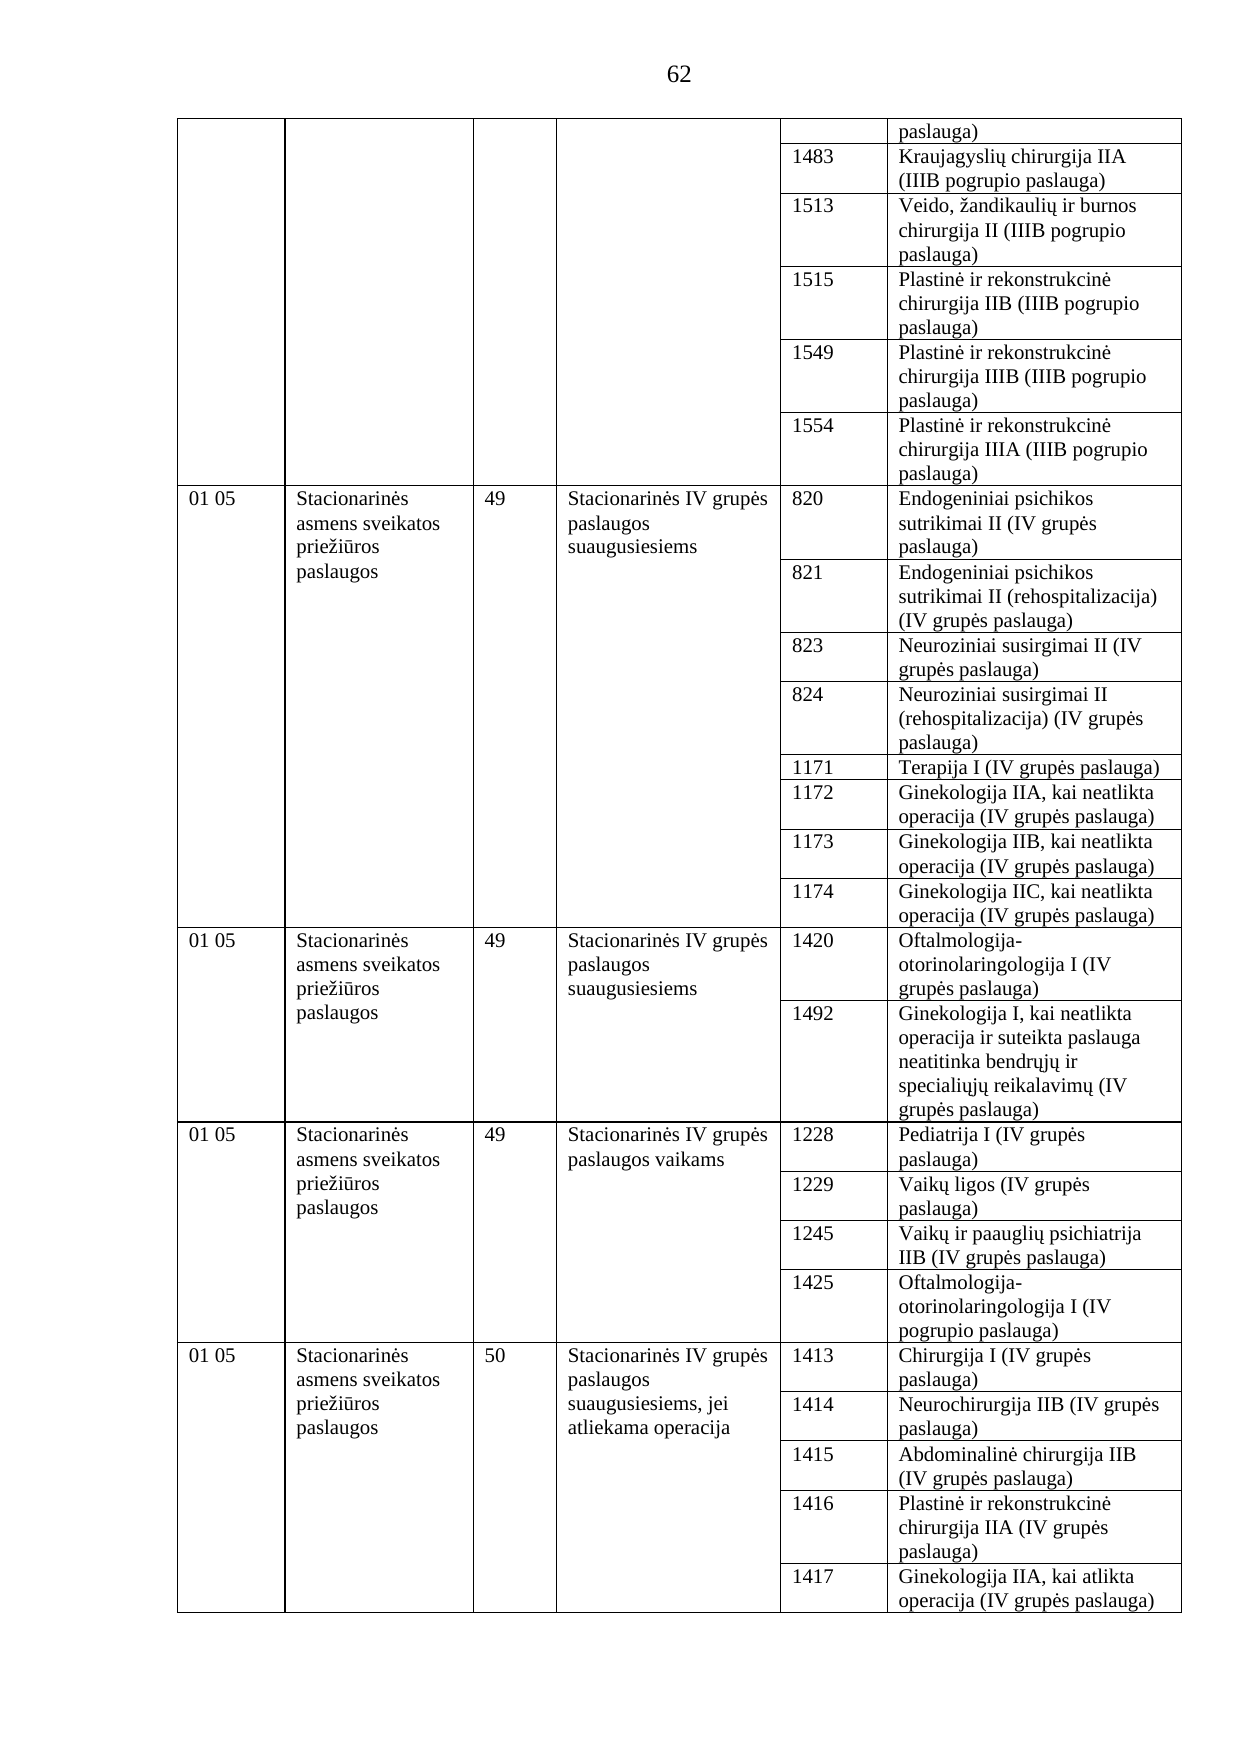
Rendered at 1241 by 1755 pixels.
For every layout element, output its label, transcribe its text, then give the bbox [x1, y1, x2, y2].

table_cell 824 [781, 682, 887, 754]
table_cell 1414 [781, 1392, 887, 1440]
table_cell 1174 [781, 879, 887, 927]
table_cell 49 [474, 928, 556, 1121]
table_cell 49 [474, 486, 556, 927]
table_cell Pediatrija I (IV grupės paslauga) [888, 1123, 1181, 1171]
table_cell Plastinė ir rekonstrukcinė chirurgija IIIA (IIIB pogrupio paslauga) [888, 413, 1181, 485]
table_cell Stacionarinės IV grupės paslaugos suaugusiesiems, jei atliekama operacija [557, 1343, 780, 1612]
table_cell 01 05 [178, 928, 284, 1121]
table_cell Neuroziniai susirgimai II (IV grupės paslauga) [888, 633, 1181, 681]
table_cell 1515 [781, 267, 887, 339]
table_cell Ginekologija IIA, kai neatlikta operacija (IV grupės paslauga) [888, 780, 1181, 828]
table_cell 1513 [781, 194, 887, 266]
table_cell 1229 [781, 1172, 887, 1220]
table_cell 1172 [781, 780, 887, 828]
table_cell Stacionarinės asmens sveikatos priežiūros paslaugos [286, 928, 473, 1121]
table_cell Ginekologija IIB, kai neatlikta operacija (IV grupės paslauga) [888, 830, 1181, 878]
table_cell 1413 [781, 1343, 887, 1391]
table_cell 49 [474, 1123, 556, 1342]
table_cell Ginekologija I, kai neatlikta operacija ir suteikta paslauga neatitinka bendrųjų ir specialiųjų reikalavimų (IV grupės paslauga) [888, 1001, 1181, 1121]
table_cell 1492 [781, 1001, 887, 1121]
table_cell Neurochirurgija IIB (IV grupės paslauga) [888, 1392, 1181, 1440]
table_cell 1554 [781, 413, 887, 485]
table_cell [178, 119, 284, 485]
table_cell Kraujagyslių chirurgija IIA (IIIB pogrupio paslauga) [888, 144, 1181, 192]
table_cell 1483 [781, 144, 887, 192]
table_cell [781, 119, 887, 143]
table_cell 823 [781, 633, 887, 681]
table_cell Stacionarinės IV grupės paslaugos suaugusiesiems [557, 486, 780, 927]
table_cell 01 05 [178, 486, 284, 927]
table_cell Endogeniniai psichikos sutrikimai II (rehospitalizacija) (IV grupės paslauga) [888, 560, 1181, 632]
table_cell 1420 [781, 928, 887, 1000]
table_cell [474, 119, 556, 485]
table_cell 1416 [781, 1491, 887, 1563]
table_cell Ginekologija IIA, kai atlikta operacija (IV grupės paslauga) [888, 1564, 1181, 1612]
table_cell Stacionarinės IV grupės paslaugos suaugusiesiems [557, 928, 780, 1121]
table_cell 821 [781, 560, 887, 632]
table_cell Stacionarinės asmens sveikatos priežiūros paslaugos [286, 1123, 473, 1342]
table_cell Neuroziniai susirgimai II (rehospitalizacija) (IV grupės paslauga) [888, 682, 1181, 754]
table_cell Vaikų ligos (IV grupės paslauga) [888, 1172, 1181, 1220]
table_cell 820 [781, 486, 887, 558]
table_cell 01 05 [178, 1343, 284, 1612]
table_cell [286, 119, 473, 485]
table_cell 1417 [781, 1564, 887, 1612]
table_cell Abdominalinė chirurgija IIB (IV grupės paslauga) [888, 1441, 1181, 1489]
table_cell Vaikų ir paauglių psichiatrija IIB (IV grupės paslauga) [888, 1221, 1181, 1269]
table_cell 1228 [781, 1123, 887, 1171]
table_cell Plastinė ir rekonstrukcinė chirurgija IIA (IV grupės paslauga) [888, 1491, 1181, 1563]
table_cell 1245 [781, 1221, 887, 1269]
table_cell [557, 119, 780, 485]
table_cell Chirurgija I (IV grupės paslauga) [888, 1343, 1181, 1391]
table_cell Stacionarinės asmens sveikatos priežiūros paslaugos [286, 486, 473, 927]
table_cell Plastinė ir rekonstrukcinė chirurgija IIB (IIIB pogrupio paslauga) [888, 267, 1181, 339]
table_cell 01 05 [178, 1123, 284, 1342]
table_cell Ginekologija IIC, kai neatlikta operacija (IV grupės paslauga) [888, 879, 1181, 927]
table_cell Stacionarinės IV grupės paslaugos vaikams [557, 1123, 780, 1342]
table_cell Plastinė ir rekonstrukcinė chirurgija IIIB (IIIB pogrupio paslauga) [888, 340, 1181, 412]
table_cell Veido, žandikaulių ir burnos chirurgija II (IIIB pogrupio paslauga) [888, 194, 1181, 266]
table_cell 1425 [781, 1270, 887, 1342]
table_cell Endogeniniai psichikos sutrikimai II (IV grupės paslauga) [888, 486, 1181, 558]
table_cell 50 [474, 1343, 556, 1612]
table_cell Oftalmologija-otorinolaringologija I (IV grupės paslauga) [888, 928, 1181, 1000]
table_cell Terapija I (IV grupės paslauga) [888, 755, 1181, 779]
table_cell paslauga) [888, 119, 1181, 143]
table_cell 1415 [781, 1441, 887, 1489]
table_cell Oftalmologija-otorinolaringologija I (IV pogrupio paslauga) [888, 1270, 1181, 1342]
table_cell 1171 [781, 755, 887, 779]
table_cell 1173 [781, 830, 887, 878]
table_cell Stacionarinės asmens sveikatos priežiūros paslaugos [286, 1343, 473, 1612]
table_cell 1549 [781, 340, 887, 412]
